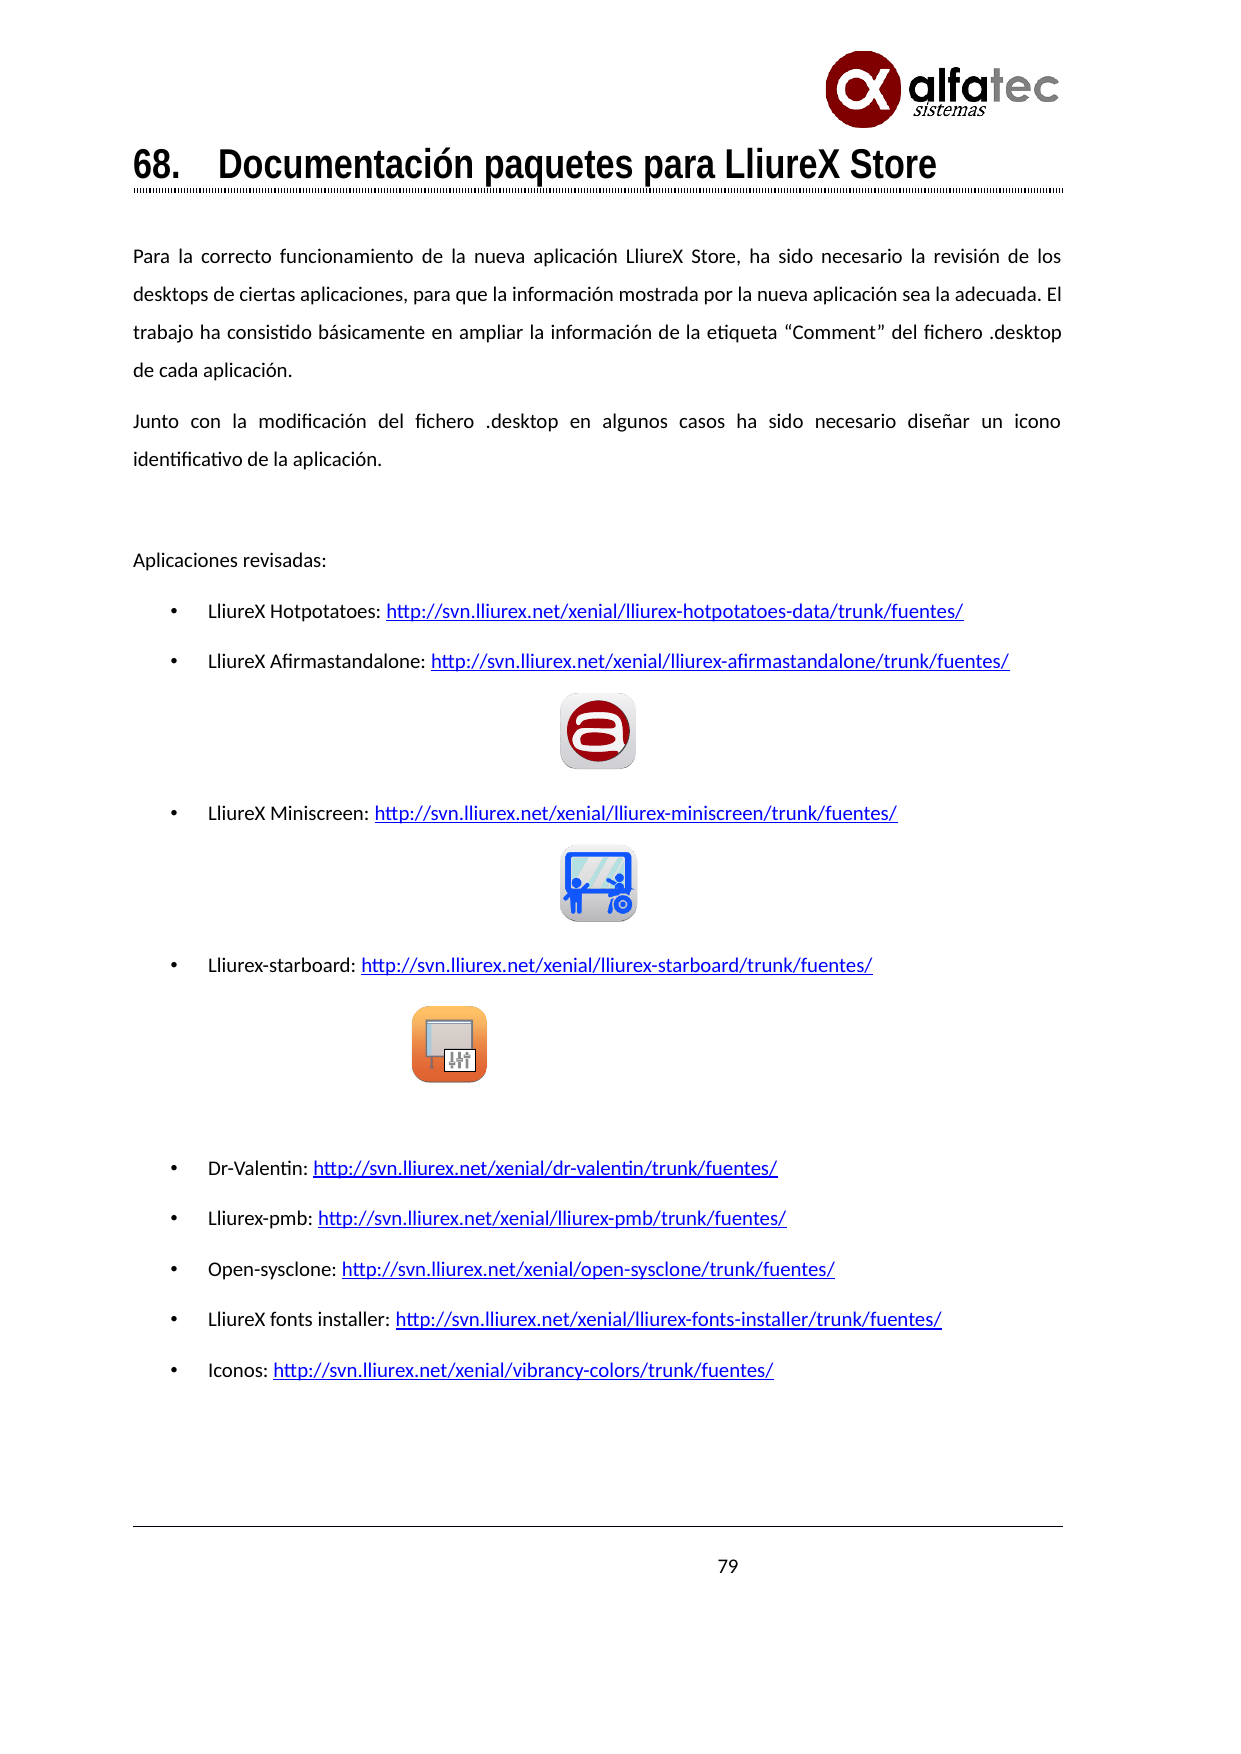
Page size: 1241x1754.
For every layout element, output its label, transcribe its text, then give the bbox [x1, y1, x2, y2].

list LliureX fonts installer: http://svn.lliurex.net/xenial/lliurex-fonts-installer/trunk/fuentes/ [170, 1307, 1063, 1332]
picture [553, 838, 643, 927]
list Open-sysclone: http://svn.lliurex.net/xenial/open-sysclone/trunk/fuentes/ [170, 1256, 1063, 1281]
list Lliurex-pmb: http://svn.lliurex.net/xenial/lliurex-pmb/trunk/fuentes/ [170, 1205, 1063, 1231]
list Lliurex-starboard: http://svn.lliurex.net/xenial/lliurex-starboard/trunk/fuentes/ [170, 952, 1063, 978]
text Junto con la modificación del fichero .desktop en algunos casos ha sido necesario diseñar un icono identificativo de la aplicación. [133, 408, 1063, 471]
list Dr-Valentin: http://svn.lliurex.net/xenial/dr-valentin/trunk/fuentes/ [170, 1155, 1063, 1180]
picture [825, 51, 1061, 128]
list Iconos: http://svn.lliurex.net/xenial/vibrancy-colors/trunk/fuentes/ [170, 1357, 1063, 1383]
list LliureX Miniscreen: http://svn.lliurex.net/xenial/lliurex-miniscreen/trunk/fuentes/ [170, 800, 1063, 826]
text Para la correcto funcionamiento de la nueva aplicación LliureX Store, ha sido necesario la revisión de los desktops de ciertas aplicaciones, para que la información mostrada por la nueva aplicación sea la adecuada. El trabajo ha consistido básicamente en ampliar la información de la etiqueta “Comment” del fichero .desktop de cada aplicación. [133, 243, 1063, 383]
list LliureX Hotpotatoes: http://svn.lliurex.net/xenial/lliurex-hotpotatoes-data/trunk/fuentes/ [170, 598, 1063, 623]
list LliureX Afirmastandalone: http://svn.lliurex.net/xenial/lliurex-afirmastandalone/trunk/fuentes/ [170, 648, 1063, 674]
subtitle Documentación paquetes para LliureX Store [133, 148, 1063, 193]
text Aplicaciones revisadas: [133, 547, 1063, 573]
